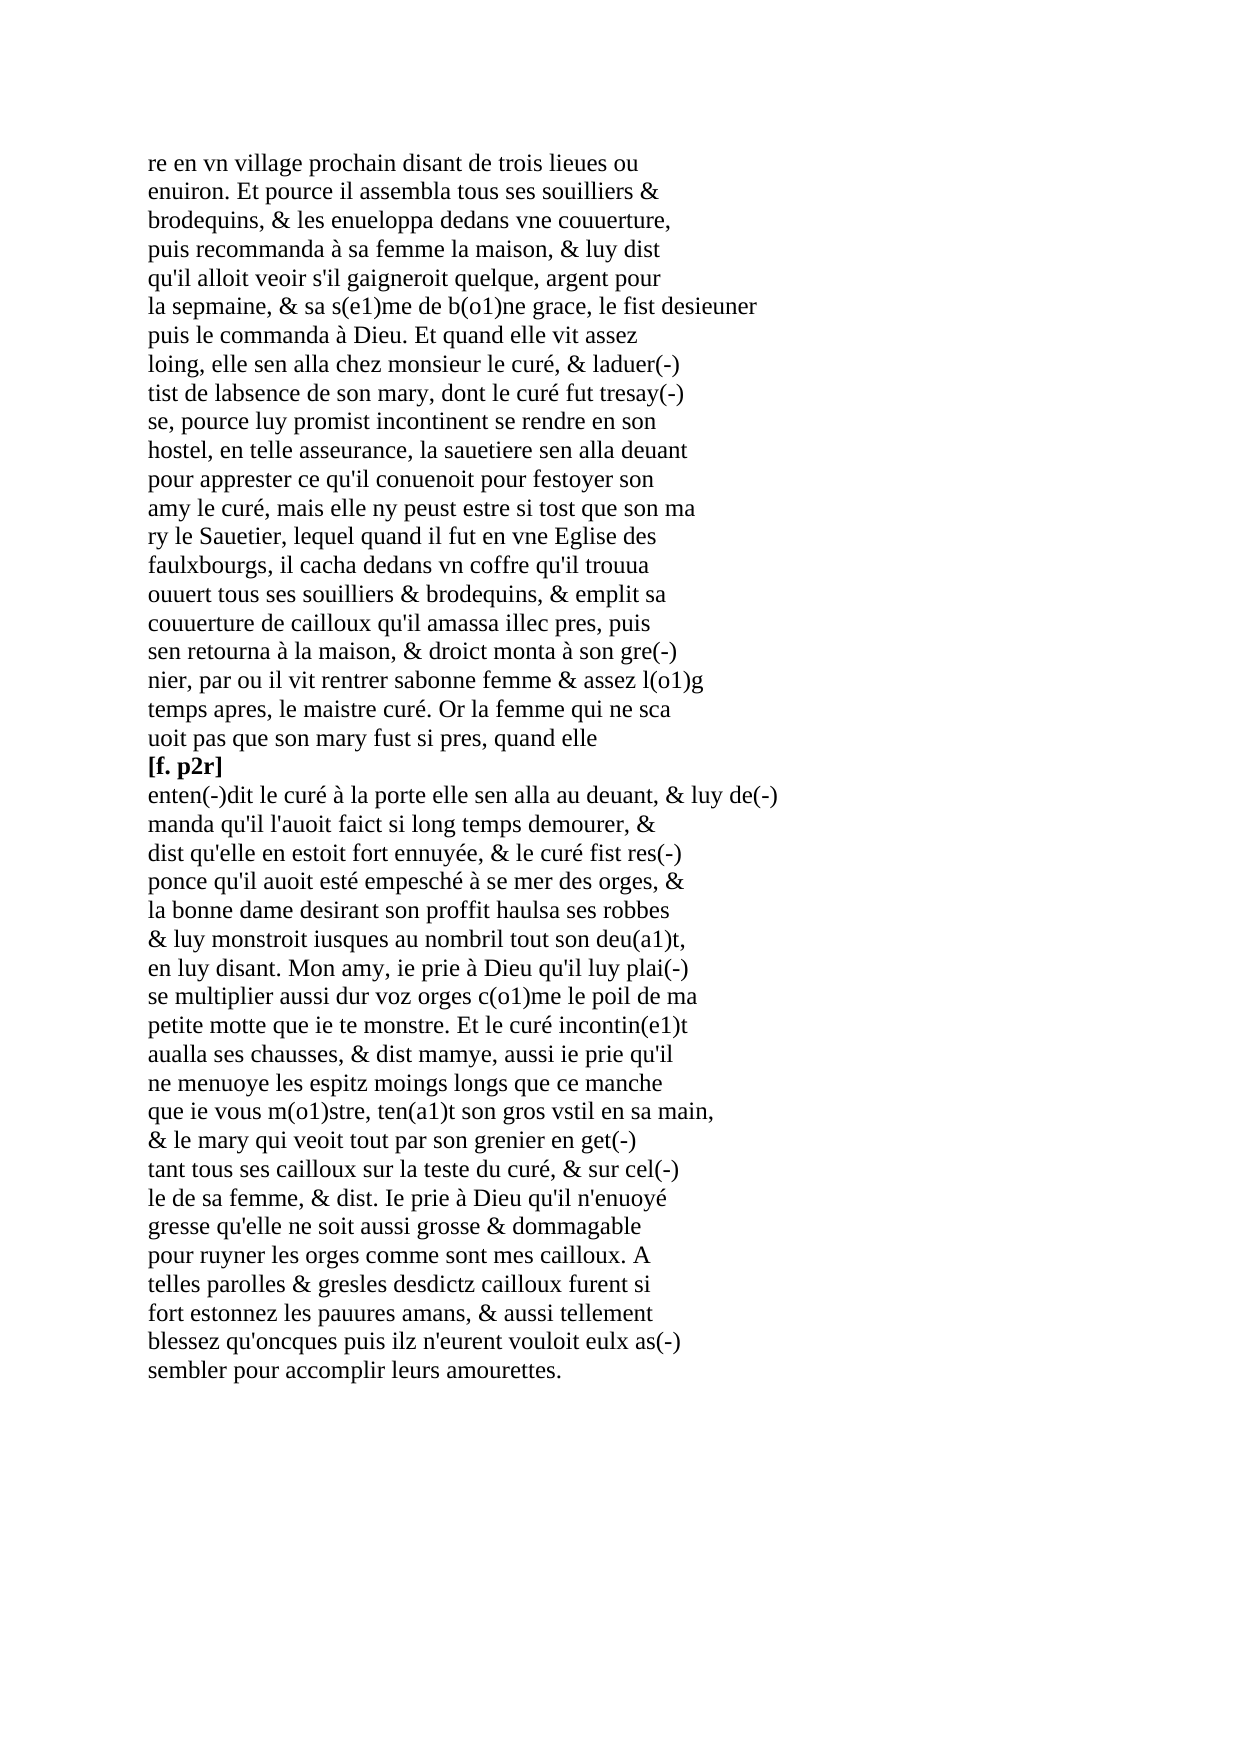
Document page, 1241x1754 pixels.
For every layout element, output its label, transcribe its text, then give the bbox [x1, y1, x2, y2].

text re en vn village prochain disant de trois lieues ou enuiron. Et pource il assembla tous ses souilliers & brodequins, & les enueloppa dedans vne couuerture, puis recommanda à sa femme la maison, & luy dist qu'il alloit veoir s'il gaigneroit quelque, argent pour la sepmaine, & sa s(e1)me de b(o1)ne grace, le fist desieuner puis le commanda à Dieu. Et quand elle vit assez loing, elle sen alla chez monsieur le curé, & laduer(-) tist de labsence de son mary, dont le curé fut tresay(-) se, pource luy promist incontinent se rendre en son hostel, en telle asseurance, la sauetiere sen alla deuant pour apprester ce qu'il conuenoit pour festoyer son amy le curé, mais elle ny peust estre si tost que son ma ry le Sauetier, lequel quand il fut en vne Eglise des faulxbourgs, il cacha dedans vn coffre qu'il trouua ouuert tous ses souilliers & brodequins, & emplit sa couuerture de cailloux qu'il amassa illec pres, puis sen retourna à la maison, & droict monta à son gre(-) nier, par ou il vit rentrer sabonne femme & assez l(o1)g temps apres, le maistre curé. Or la femme qui ne sca uoit pas que son mary fust si pres, quand elle [f. p2r] enten(-)dit le curé à la porte elle sen alla au deuant, & luy de(-) manda qu'il l'auoit faict si long temps demourer, & dist qu'elle en estoit fort ennuyée, & le curé fist res(-) ponce qu'il auoit esté empesché à se mer des orges, & la bonne dame desirant son proffit haulsa ses robbes & luy monstroit iusques au nombril tout son deu(a1)t, en luy disant. Mon amy, ie prie à Dieu qu'il luy plai(-) se multiplier aussi dur voz orges c(o1)me le poil de ma petite motte que ie te monstre. Et le curé incontin(e1)t aualla ses chausses, & dist mamye, aussi ie prie qu'il ne menuoye les espitz moings longs que ce manche que ie vous m(o1)stre, ten(a1)t son gros vstil en sa main, & le mary qui veoit tout par son grenier en get(-) tant tous ses cailloux sur la teste du curé, & sur cel(-) le de sa femme, & dist. Ie prie à Dieu qu'il n'enuoyé gresse qu'elle ne soit aussi grosse & dommagable pour ruyner les orges comme sont mes cailloux. A telles parolles & gresles desdictz cailloux furent si fort estonnez les pauures amans, & aussi tellement blessez qu'oncques puis ilz n'eurent vouloit eulx as(-) sembler pour accomplir leurs amourettes. [148, 148, 1093, 1384]
